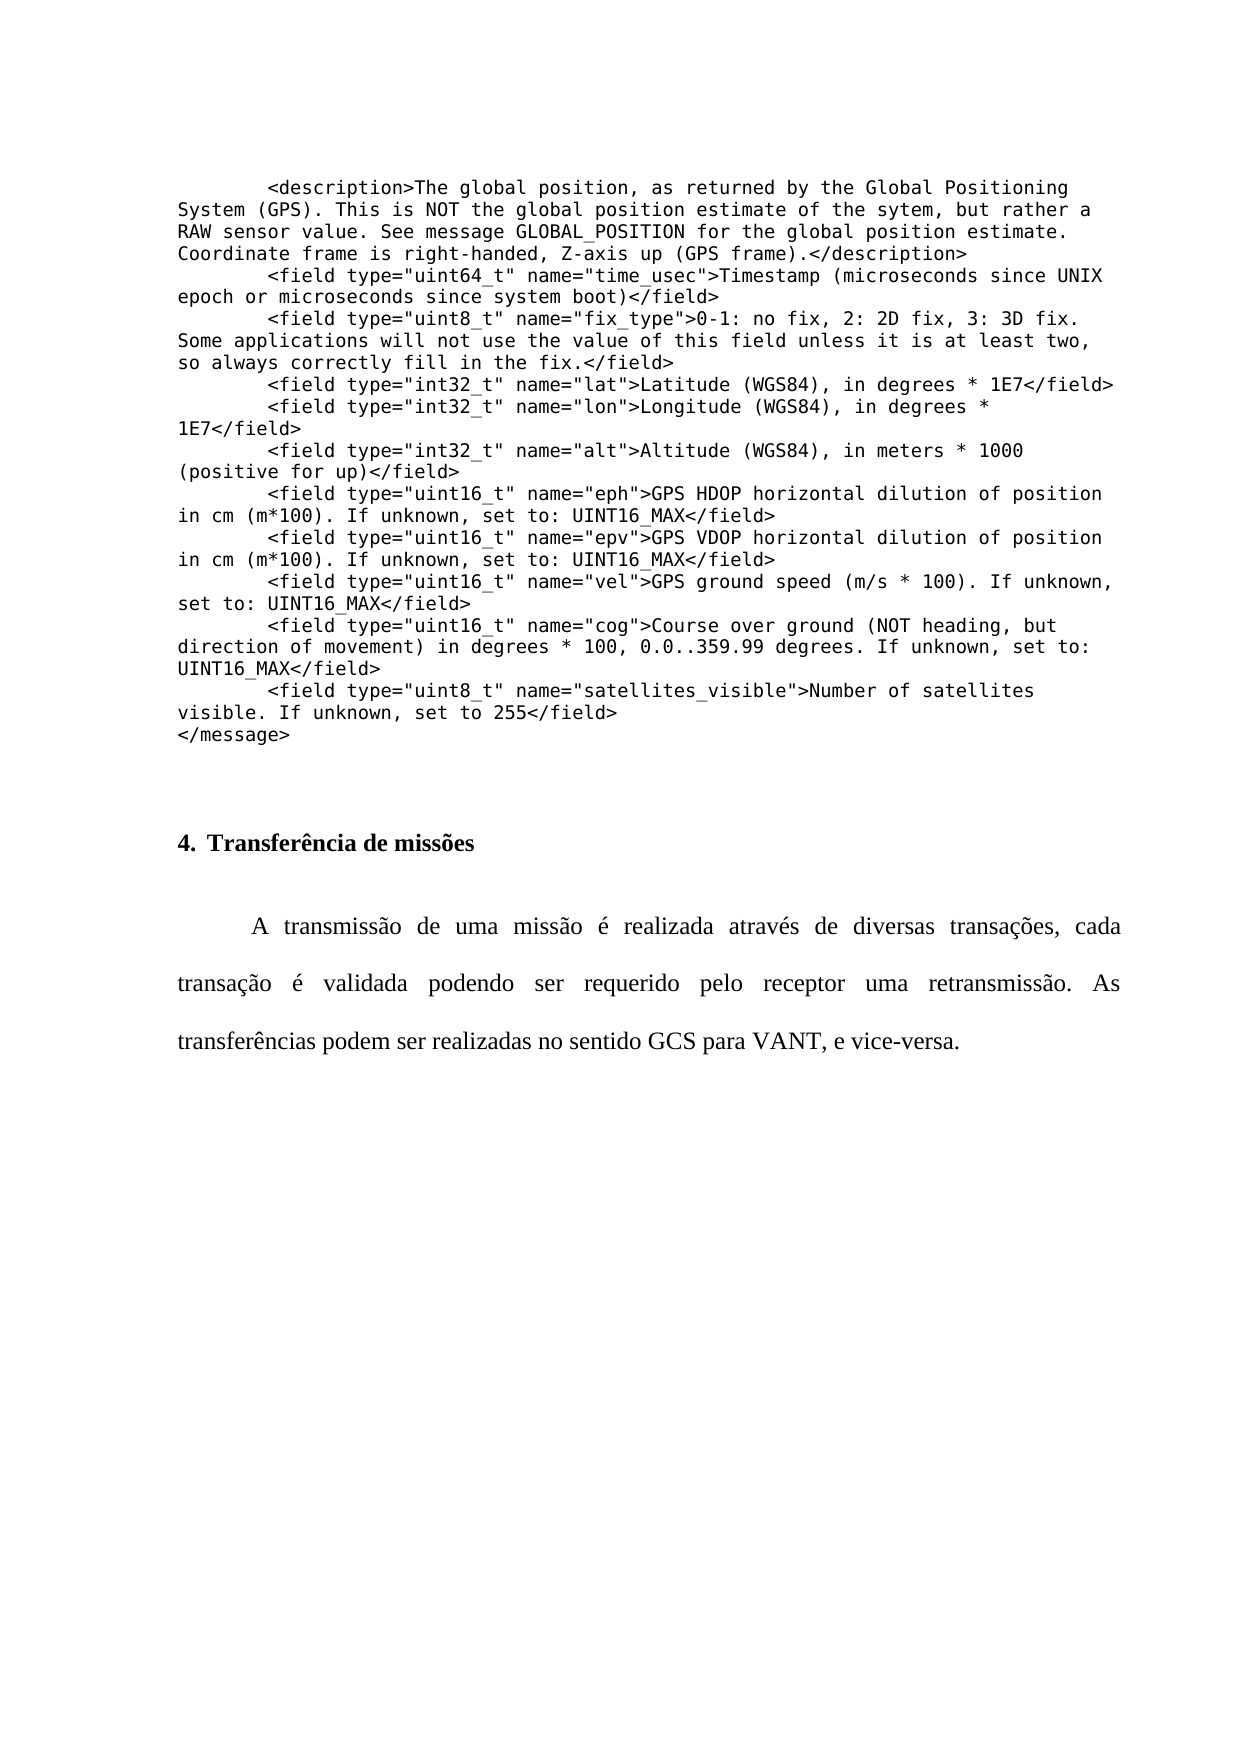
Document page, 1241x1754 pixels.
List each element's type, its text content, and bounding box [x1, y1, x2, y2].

text <field type="uint64_t" name="time_usec">Timestamp (microseconds since UNIX epoch or microseconds since system boot)</field> [177, 265, 1121, 308]
text <field type="uint8_t" name="satellites_visible">Number of satellites visible. If unknown, set to 255</field> [177, 680, 1121, 724]
text <field type="uint8_t" name="fix_type">0-1: no fix, 2: 2D fix, 3: 3D fix. Some applications will not use the value of this field unless it is at least two, so always correctly fill in the fix.</field> [177, 308, 1121, 374]
text <field type="uint16_t" name="eph">GPS HDOP horizontal dilution of position in cm (m*100). If unknown, set to: UINT16_MAX</field> [177, 483, 1121, 527]
text <field type="uint16_t" name="epv">GPS VDOP horizontal dilution of position in cm (m*100). If unknown, set to: UINT16_MAX</field> [177, 527, 1121, 571]
text A transmissão de uma missão é realizada através de diversas transações, cada transação é validada podendo ser requerido pelo receptor uma retransmissão. As transferências podem ser realizadas no sentido GCS para VANT, e vice-versa. [177, 911, 1121, 1055]
text <field type="uint16_t" name="vel">GPS ground speed (m/s * 100). If unknown, set to: UINT16_MAX</field> [177, 571, 1121, 615]
text </message> [177, 724, 1121, 746]
text <description>The global position, as returned by the Global Positioning System (GPS). This is NOT the global position estimate of the sytem, but rather a RAW sensor value. See message GLOBAL_POSITION for the global position estimate. Coordinate frame is right-handed, Z-axis up (GPS frame).</description> [177, 177, 1121, 265]
text <field type="int32_t" name="lat">Latitude (WGS84), in degrees * 1E7</field> [177, 374, 1121, 396]
subtitle Transferência de missões [177, 828, 1121, 857]
text <field type="int32_t" name="lon">Longitude (WGS84), in degrees * 1E7</field> [177, 396, 1121, 440]
text <field type="uint16_t" name="cog">Course over ground (NOT heading, but direction of movement) in degrees * 100, 0.0..359.99 degrees. If unknown, set to: UINT16_MAX</field> [177, 615, 1121, 680]
text <field type="int32_t" name="alt">Altitude (WGS84), in meters * 1000 (positive for up)</field> [177, 440, 1121, 483]
